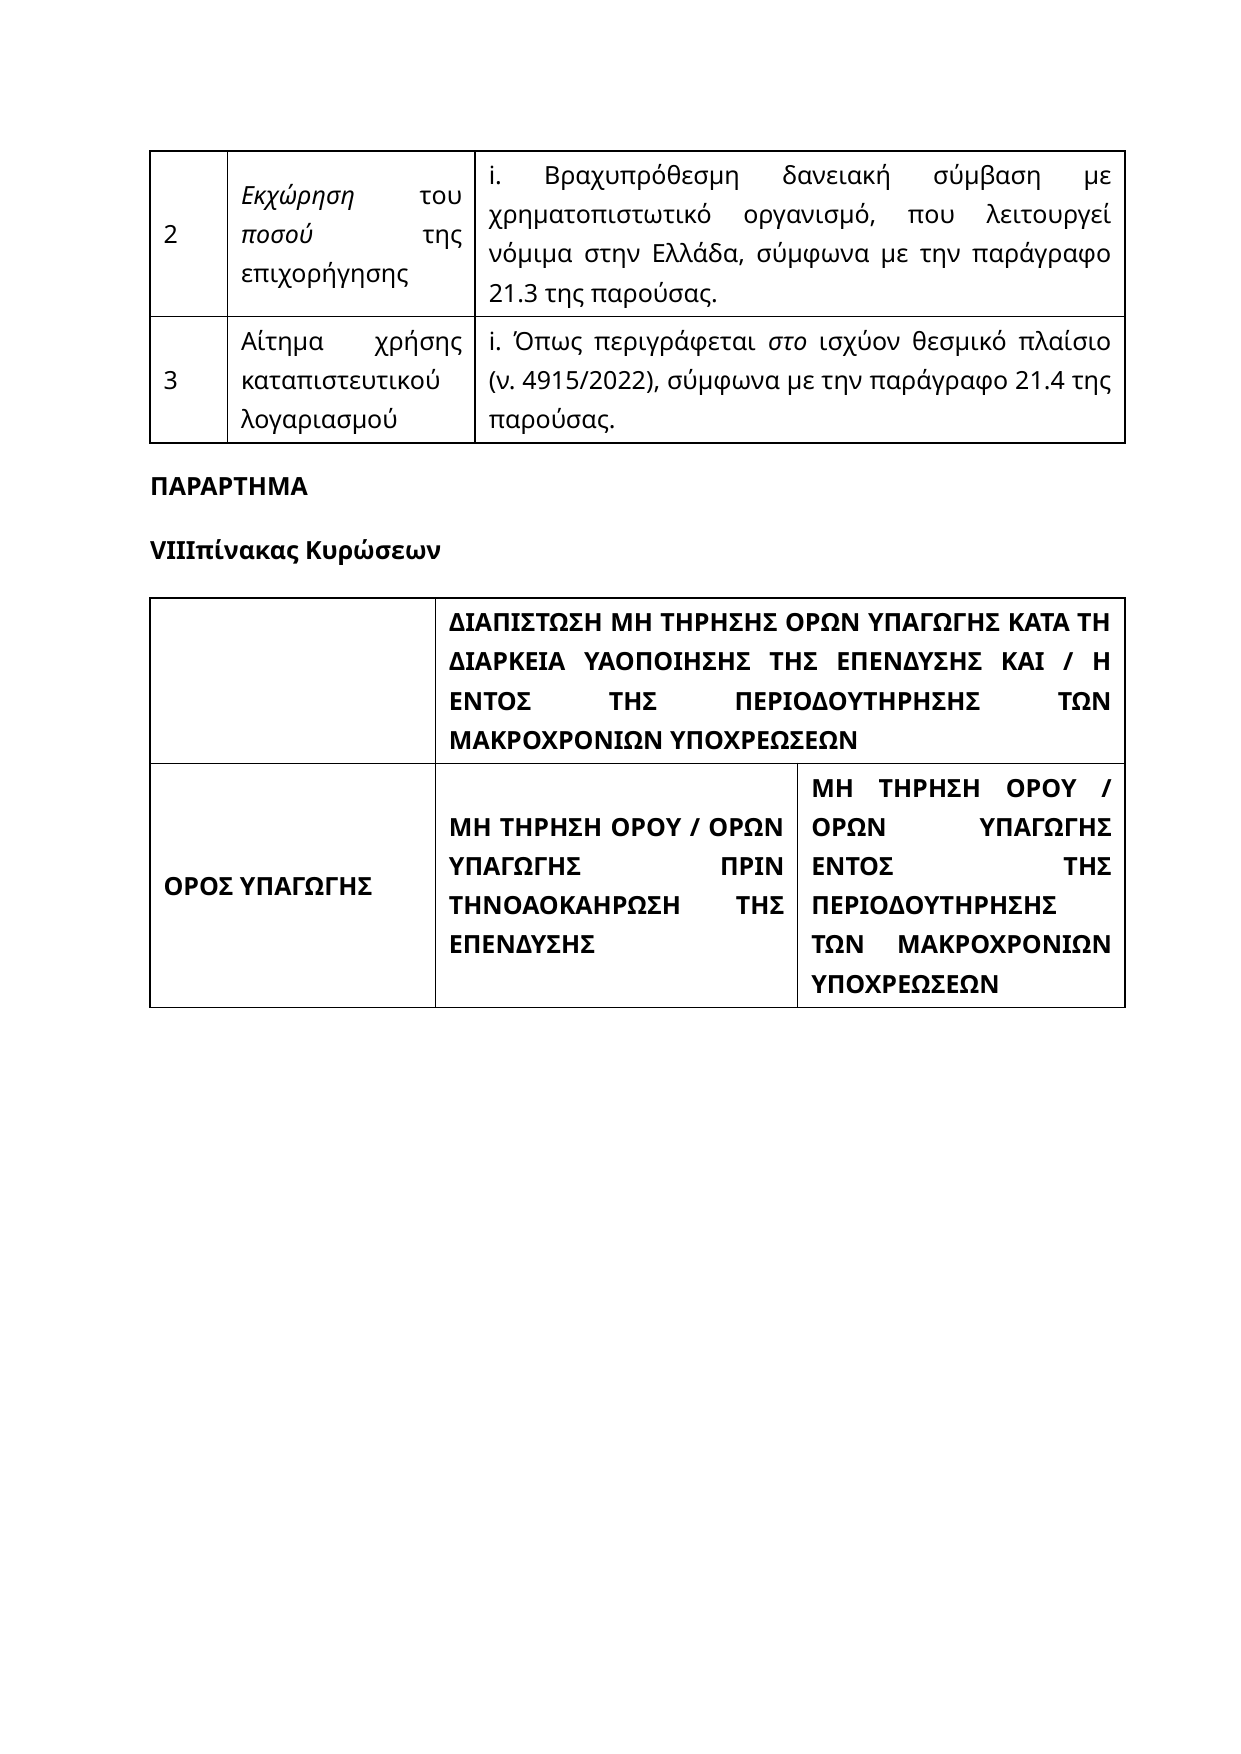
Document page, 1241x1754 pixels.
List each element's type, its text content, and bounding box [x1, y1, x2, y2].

table_cell 3 [151, 317, 227, 442]
table_cell Εκχώρηση του ποσού της επιχορήγησης [228, 152, 474, 316]
text ΠΑΡΑΡΤΗΜΑ [150, 469, 1090, 503]
text VIIIπίνακας Κυρώσεων [150, 533, 1090, 567]
table_header [151, 599, 435, 763]
table_cell ΜΗ ΤΗΡΗΣΗ ΟΡΟΥ / ΟΡΩΝ ΥΠΑΓΩΓΗΣ ΕΝΤΟΣ ΤΗΣ ΠΕΡΙΟΔΟΥΤΗΡΗΣΗΣ ΤΩΝ ΜΑΚΡΟΧΡΟΝΙΩΝ ΥΠΟΧΡΕΩΣΕΩΝ [798, 764, 1124, 1007]
table_cell 2 [151, 152, 227, 316]
table_cell Αίτημα χρήσης καταπιστευτικού λογαριασμού [228, 317, 474, 442]
table_header ΔΙΑΠΙΣΤΩΣΗ ΜΗ ΤΗΡΗΣΗΣ ΟΡΩΝ ΥΠΑΓΩΓΗΣ ΚΑΤΑ ΤΗ ΔΙΑΡΚΕΙΑ ΥΑΟΠΟΙΗΣΗΣ ΤΗΣ ΕΠΕΝΔΥΣΗΣ ΚΑΙ / Η ΕΝΤΟΣ ΤΗΣ ΠΕΡΙΟΔΟΥΤΗΡΗΣΗΣ ΤΩΝ ΜΑΚΡΟΧΡΟΝΙΩΝ ΥΠΟΧΡΕΩΣΕΩΝ [436, 599, 1124, 763]
table_cell ΟΡΟΣ ΥΠΑΓΩΓΗΣ [151, 764, 435, 1007]
table_cell i. Βραχυπρόθεσμη δανειακή σύμβαση με χρηματοπιστωτικό οργανισμό, που λειτουργεί νόμιμα στην Ελλάδα, σύμφωνα με την παράγραφο 21.3 της παρούσας. [476, 152, 1124, 316]
table_cell ΜΗ ΤΗΡΗΣΗ ΟΡΟΥ / ΟΡΩΝ ΥΠΑΓΩΓΗΣ ΠΡΙΝ ΤΗΝΟΑΟΚΑΗΡΩΣΗ ΤΗΣ ΕΠΕΝΔΥΣΗΣ [436, 764, 797, 1007]
table_cell i. Όπως περιγράφεται στο ισχύον θεσμικό πλαίσιο (ν. 4915/2022), σύμφωνα με την παράγραφο 21.4 της παρούσας. [476, 317, 1124, 442]
